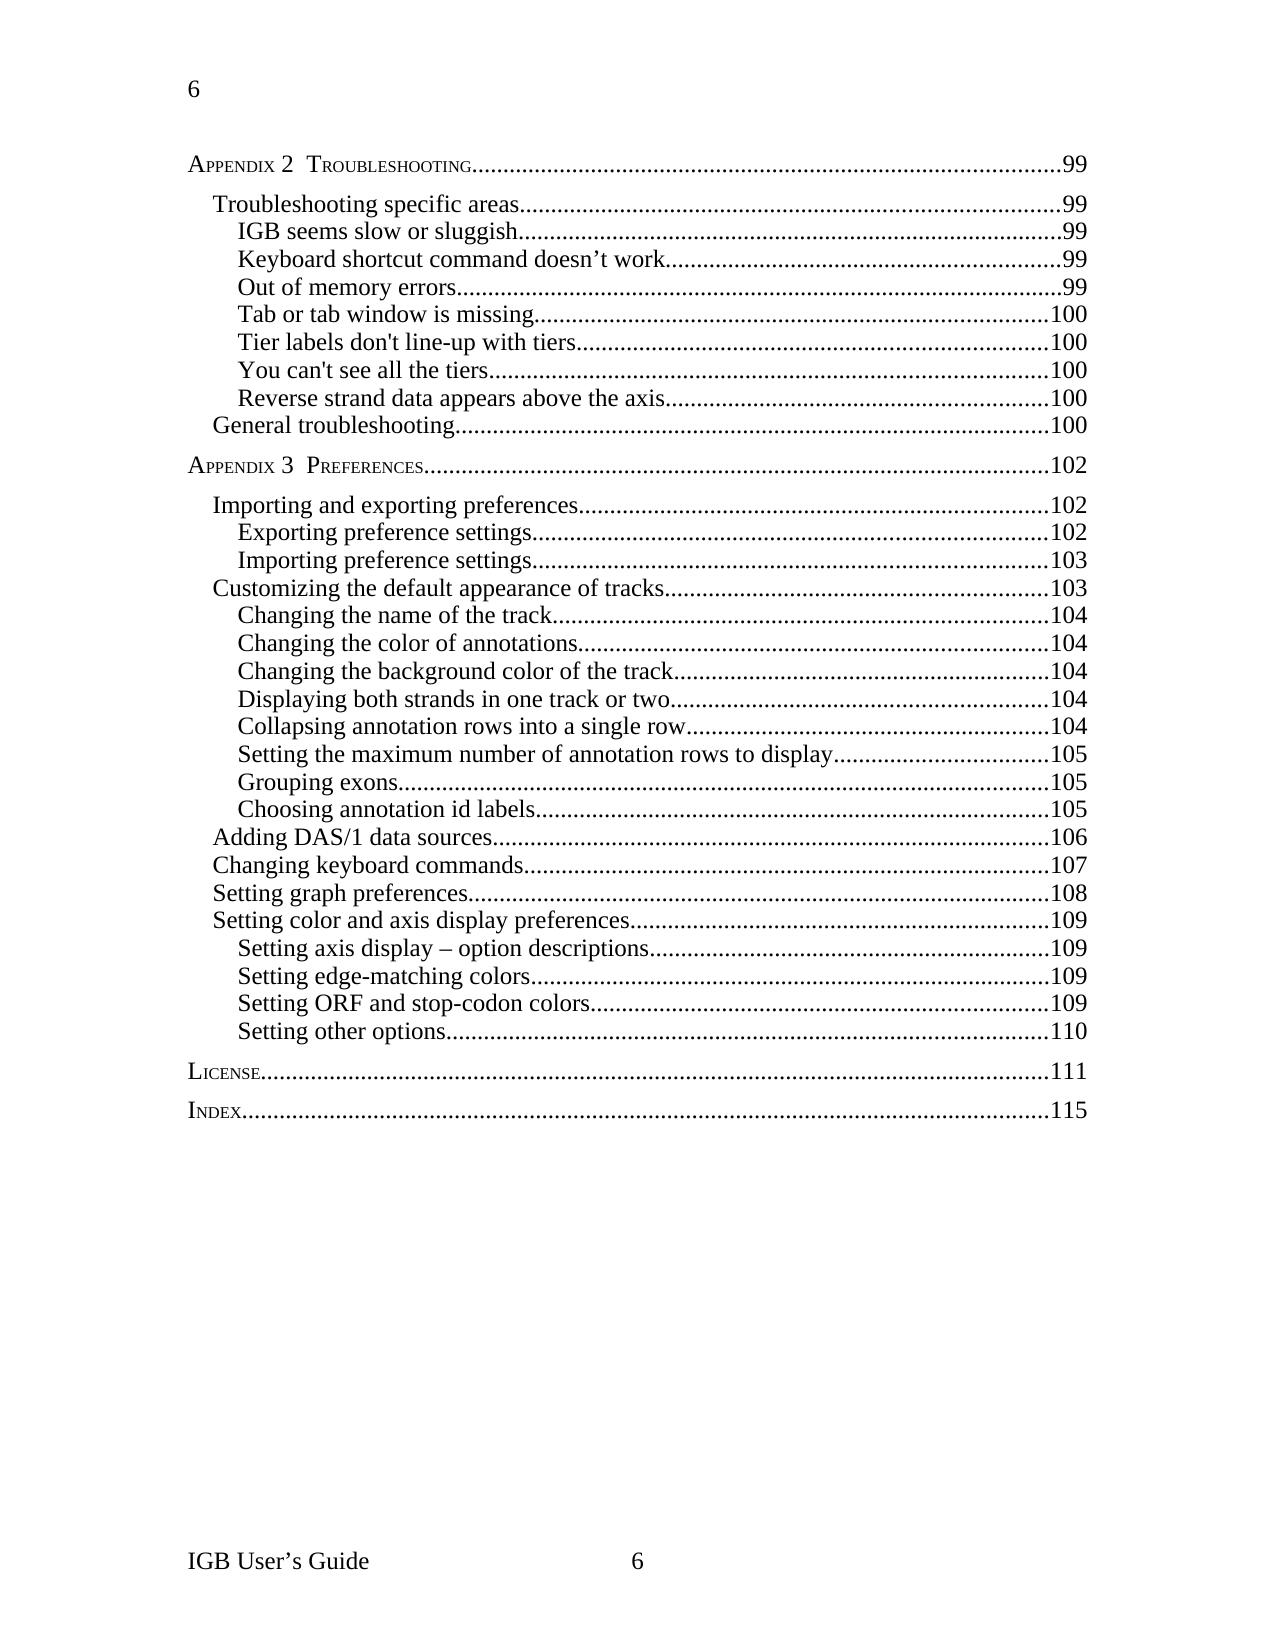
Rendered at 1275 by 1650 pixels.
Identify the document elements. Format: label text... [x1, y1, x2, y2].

text Setting color and axis display preferences 109 [212, 906, 1087, 934]
text Tier labels don't line-up with tiers 100 [237, 328, 1087, 356]
text Importing and exporting preferences 102 [212, 491, 1087, 518]
text Index 115 [187, 1097, 1087, 1124]
text Adding DAS/1 data sources 106 [212, 823, 1087, 851]
text License 111 [187, 1057, 1087, 1084]
text IGB seems slow or sluggish 99 [237, 217, 1087, 245]
text Setting edge-matching colors 109 [237, 962, 1087, 989]
text Setting graph preferences 108 [212, 879, 1087, 906]
text Out of memory errors 99 [237, 273, 1087, 301]
text Setting other options 110 [237, 1017, 1087, 1045]
text Setting the maximum number of annotation rows to display 105 [237, 740, 1087, 768]
text Choosing annotation id labels 105 [237, 796, 1087, 823]
text Changing keyboard commands 107 [212, 851, 1087, 879]
text Changing the name of the track 104 [237, 602, 1087, 629]
text Changing the background color of the track 104 [237, 657, 1087, 685]
text Appendix 2 Troubleshooting 99 [187, 150, 1087, 178]
text Customizing the default appearance of tracks 103 [212, 574, 1087, 602]
text Keyboard shortcut command doesn’t work 99 [237, 245, 1087, 273]
text Exporting preference settings 102 [237, 518, 1087, 546]
text Tab or tab window is missing 100 [237, 301, 1087, 328]
text Collapsing annotation rows into a single row 104 [237, 712, 1087, 740]
text Displaying both strands in one track or two 104 [237, 685, 1087, 712]
text Appendix 3 Preferences 102 [187, 451, 1087, 479]
text You can't see all the tiers 100 [237, 356, 1087, 384]
text Troubleshooting specific areas 99 [212, 190, 1087, 217]
text Setting ORF and stop-codon colors 109 [237, 989, 1087, 1017]
text Grouping exons 105 [237, 768, 1087, 796]
text Importing preference settings 103 [237, 546, 1087, 574]
text Setting axis display – option descriptions 109 [237, 934, 1087, 962]
text General troubleshooting 100 [212, 411, 1087, 439]
text Changing the color of annotations 104 [237, 629, 1087, 657]
text Reverse strand data appears above the axis 100 [237, 384, 1087, 411]
